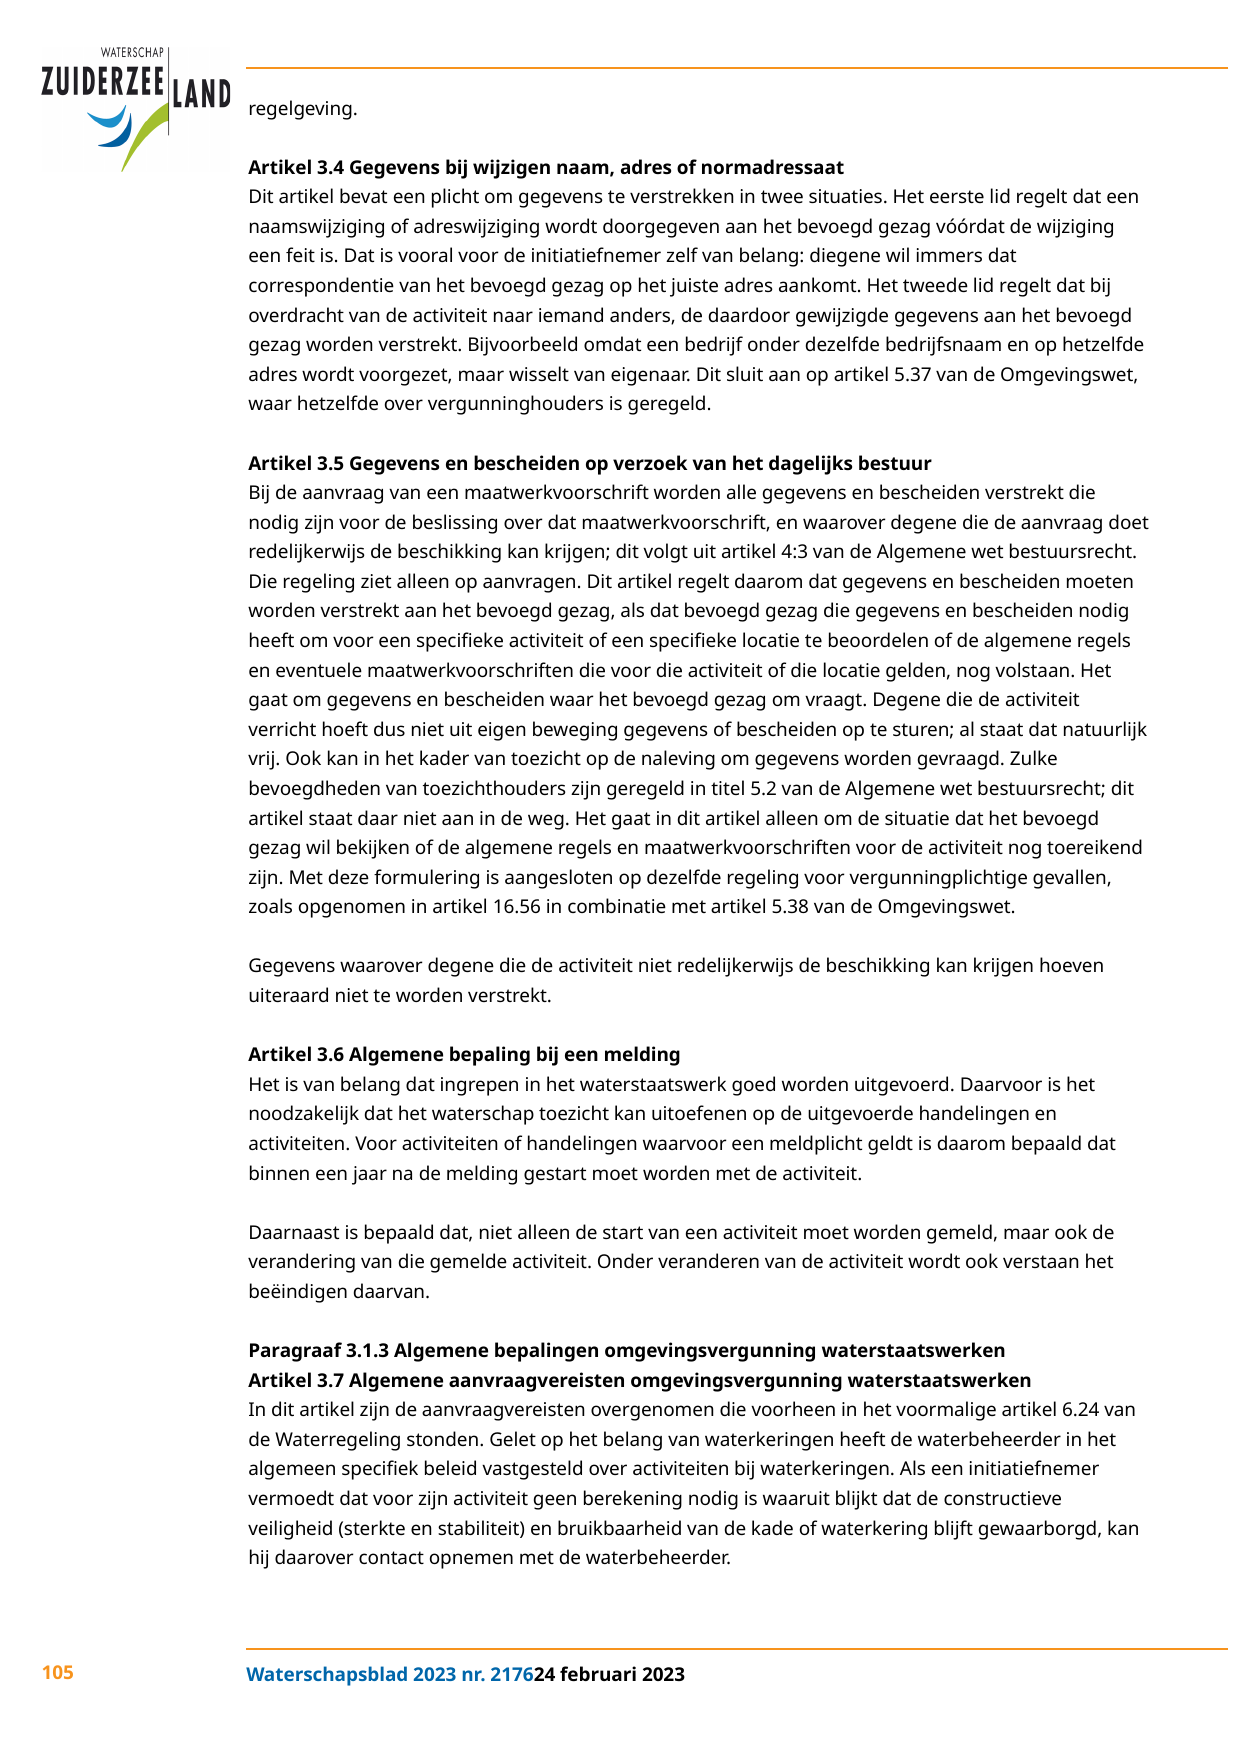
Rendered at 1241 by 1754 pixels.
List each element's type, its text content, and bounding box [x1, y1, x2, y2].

text Artikel 3.6 Algemene bepaling bij een melding [248, 1041, 1152, 1067]
text Paragraaf 3.1.3 Algemene bepalingen omgevingsvergunning waterstaatswerken [248, 1337, 1152, 1363]
text In dit artikel zijn de aanvraagvereisten overgenomen die voorheen in het voormalige artikel 6.24 van de Waterregeling stonden. Gelet op het belang van waterkeringen heeft de waterbeheerder in het algemeen specifiek beleid vastgesteld over activiteiten bij waterkeringen. Als een initiatiefnemer vermoedt dat voor zijn activiteit geen berekening nodig is waaruit blijkt dat de constructieve veiligheid (sterkte en stabiliteit) en bruikbaarheid van de kade of waterkering blijft gewaarborgd, kan hij daarover contact opnemen met de waterbeheerder. [248, 1396, 1152, 1570]
text Het is van belang dat ingrepen in het waterstaatswerk goed worden uitgevoerd. Daarvoor is het noodzakelijk dat het waterschap toezicht kan uitoefenen op de uitgevoerde handelingen en activiteiten. Voor activiteiten of handelingen waarvoor een meldplicht geldt is daarom bepaald dat binnen een jaar na de melding gestart moet worden met de activiteit. [248, 1071, 1152, 1186]
text Artikel 3.5 Gegevens en bescheiden op verzoek van het dagelijks bestuur [248, 450, 1152, 476]
text Gegevens waarover degene die de activiteit niet redelijkerwijs de beschikking kan krijgen hoeven uiteraard niet te worden verstrekt. [248, 953, 1152, 1008]
text Dit artikel bevat een plicht om gegevens te verstrekken in twee situaties. Het eerste lid regelt dat een naamswijziging of adreswijziging wordt doorgegeven aan het bevoegd gezag vóórdat de wijziging een feit is. Dat is vooral voor de initiatiefnemer zelf van belang: diegene wil immers dat correspondentie van het bevoegd gezag op het juiste adres aankomt. Het tweede lid regelt dat bij overdracht van de activiteit naar iemand anders, de daardoor gewijzigde gegevens aan het bevoegd gezag worden verstrekt. Bijvoorbeeld omdat een bedrijf onder dezelfde bedrijfsnaam en op hetzelfde adres wordt voorgezet, maar wisselt van eigenaar. Dit sluit aan op artikel 5.37 van de Omgevingswet, waar hetzelfde over vergunninghouders is geregeld. [248, 183, 1152, 416]
text Daarnaast is bepaald dat, niet alleen de start van een activiteit moet worden gemeld, maar ook de verandering van die gemelde activiteit. Onder veranderen van de activiteit wordt ook verstaan het beëindigen daarvan. [248, 1219, 1152, 1304]
picture [41, 47, 231, 172]
text Artikel 3.7 Algemene aanvraagvereisten omgevingsvergunning waterstaatswerken [248, 1367, 1152, 1393]
text Bij de aanvraag van een maatwerkvoorschrift worden alle gegevens en bescheiden verstrekt die nodig zijn voor de beslissing over dat maatwerkvoorschrift, en waarover degene die de aanvraag doet redelijkerwijs de beschikking kan krijgen; dit volgt uit artikel 4:3 van de Algemene wet bestuursrecht. Die regeling ziet alleen op aanvragen. Dit artikel regelt daarom dat gegevens en bescheiden moeten worden verstrekt aan het bevoegd gezag, als dat bevoegd gezag die gegevens en bescheiden nodig heeft om voor een specifieke activiteit of een specifieke locatie te beoordelen of de algemene regels en eventuele maatwerkvoorschriften die voor die activiteit of die locatie gelden, nog volstaan. Het gaat om gegevens en bescheiden waar het bevoegd gezag om vraagt. Degene die de activiteit verricht hoeft dus niet uit eigen beweging gegevens of bescheiden op te sturen; al staat dat natuurlijk vrij. Ook kan in het kader van toezicht op de naleving om gegevens worden gevraagd. Zulke bevoegdheden van toezichthouders zijn geregeld in titel 5.2 van de Algemene wet bestuursrecht; dit artikel staat daar niet aan in de weg. Het gaat in dit artikel alleen om de situatie dat het bevoegd gezag wil bekijken of de algemene regels en maatwerkvoorschriften voor de activiteit nog toereikend zijn. Met deze formulering is aangesloten op dezelfde regeling voor vergunningplichtige gevallen, zoals opgenomen in artikel 16.56 in combinatie met artikel 5.38 van de Omgevingswet. [248, 479, 1152, 919]
text Artikel 3.4 Gegevens bij wijzigen naam, adres of normadressaat [248, 154, 1152, 180]
text regelgeving. [248, 95, 1152, 121]
